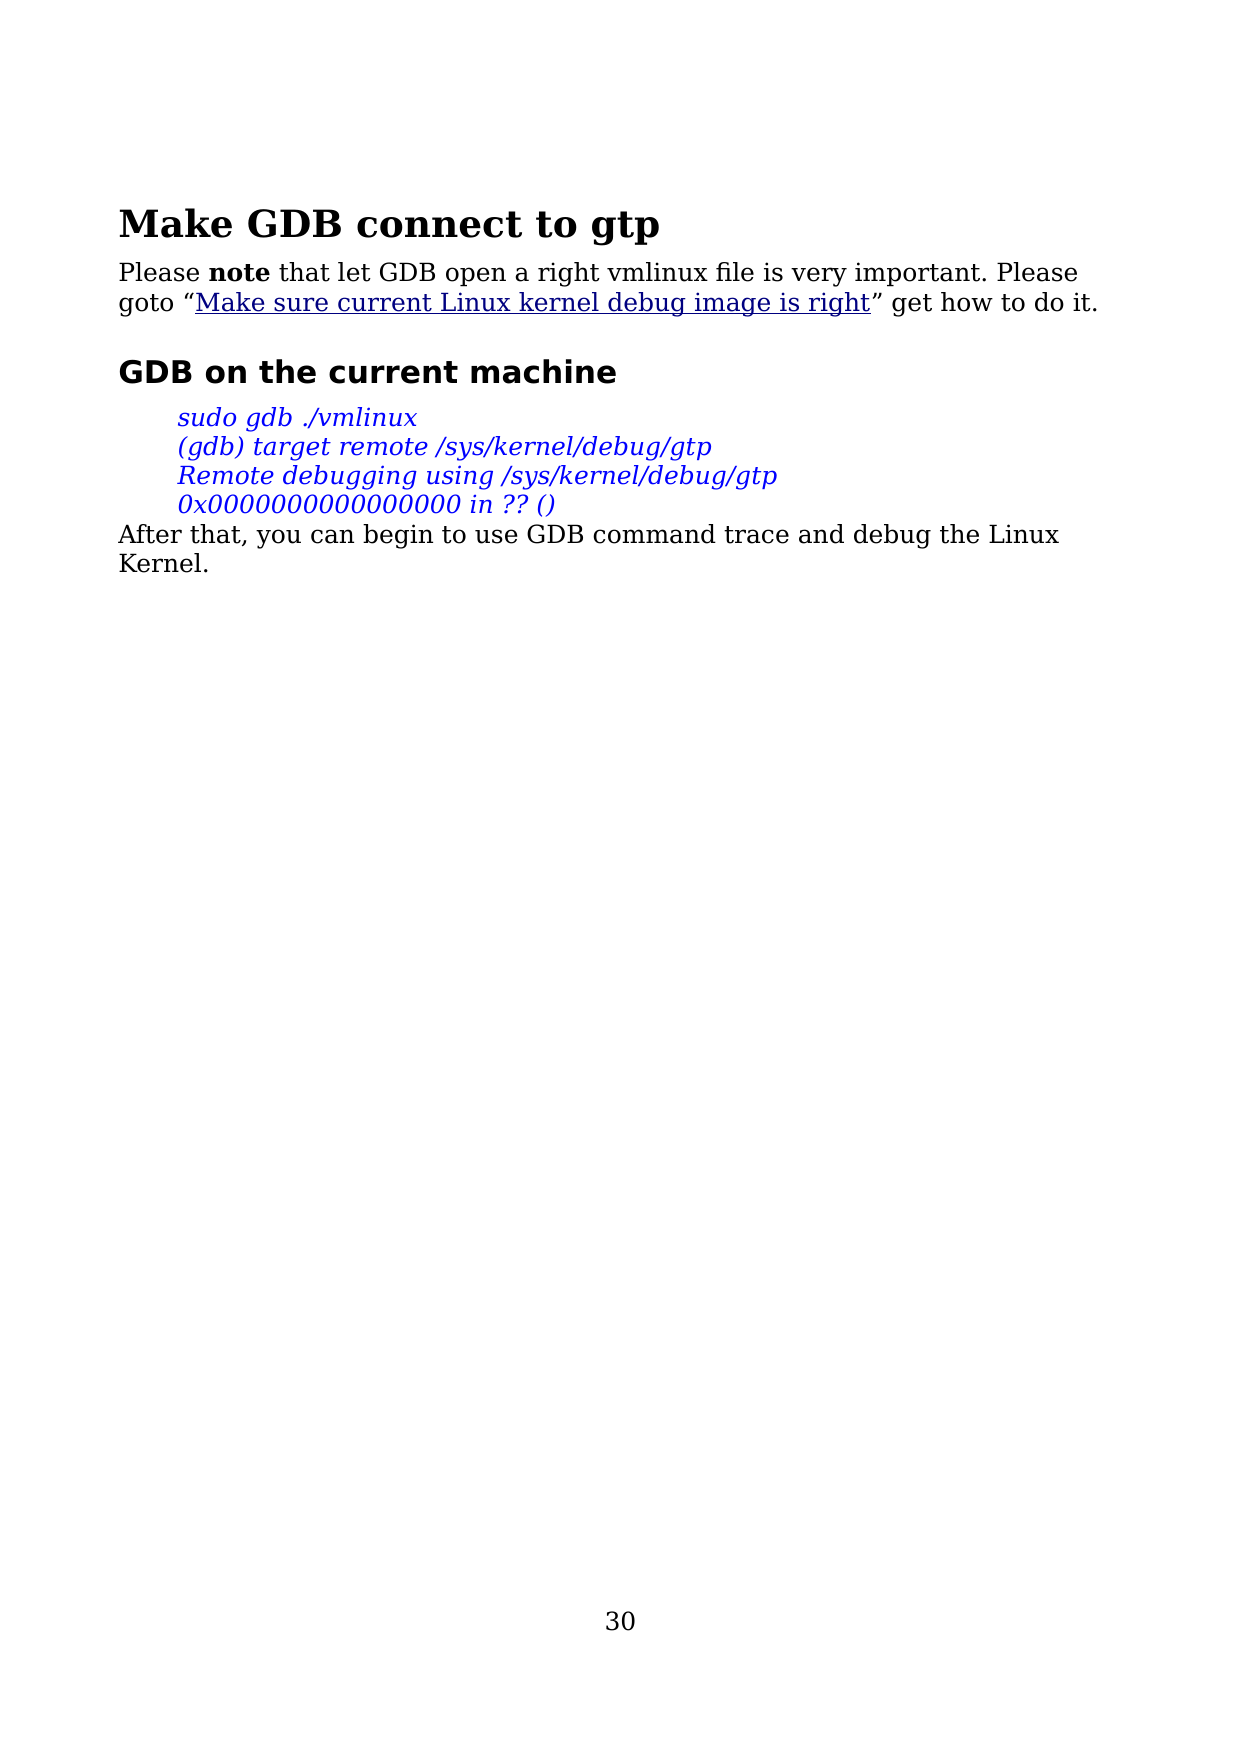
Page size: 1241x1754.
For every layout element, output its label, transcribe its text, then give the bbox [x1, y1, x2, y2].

subtitle GDB on the current machine [118, 354, 1122, 391]
text (gdb) target remote /sys/kernel/debug/gtp [177, 432, 1063, 462]
text Please note that let GDB open a right vmlinux file is very important. Please goto “Make sure current Linux kernel debug image is right” get how to do it. [118, 258, 1122, 317]
text After that, you can begin to use GDB command trace and debug the Linux Kernel. [118, 520, 1122, 578]
text sudo gdb ./vmlinux [177, 403, 1063, 432]
text 0x0000000000000000 in ?? () [177, 491, 1063, 520]
text Remote debugging using /sys/kernel/debug/gtp [177, 462, 1063, 491]
subtitle Make GDB connect to gtp [118, 202, 1122, 246]
